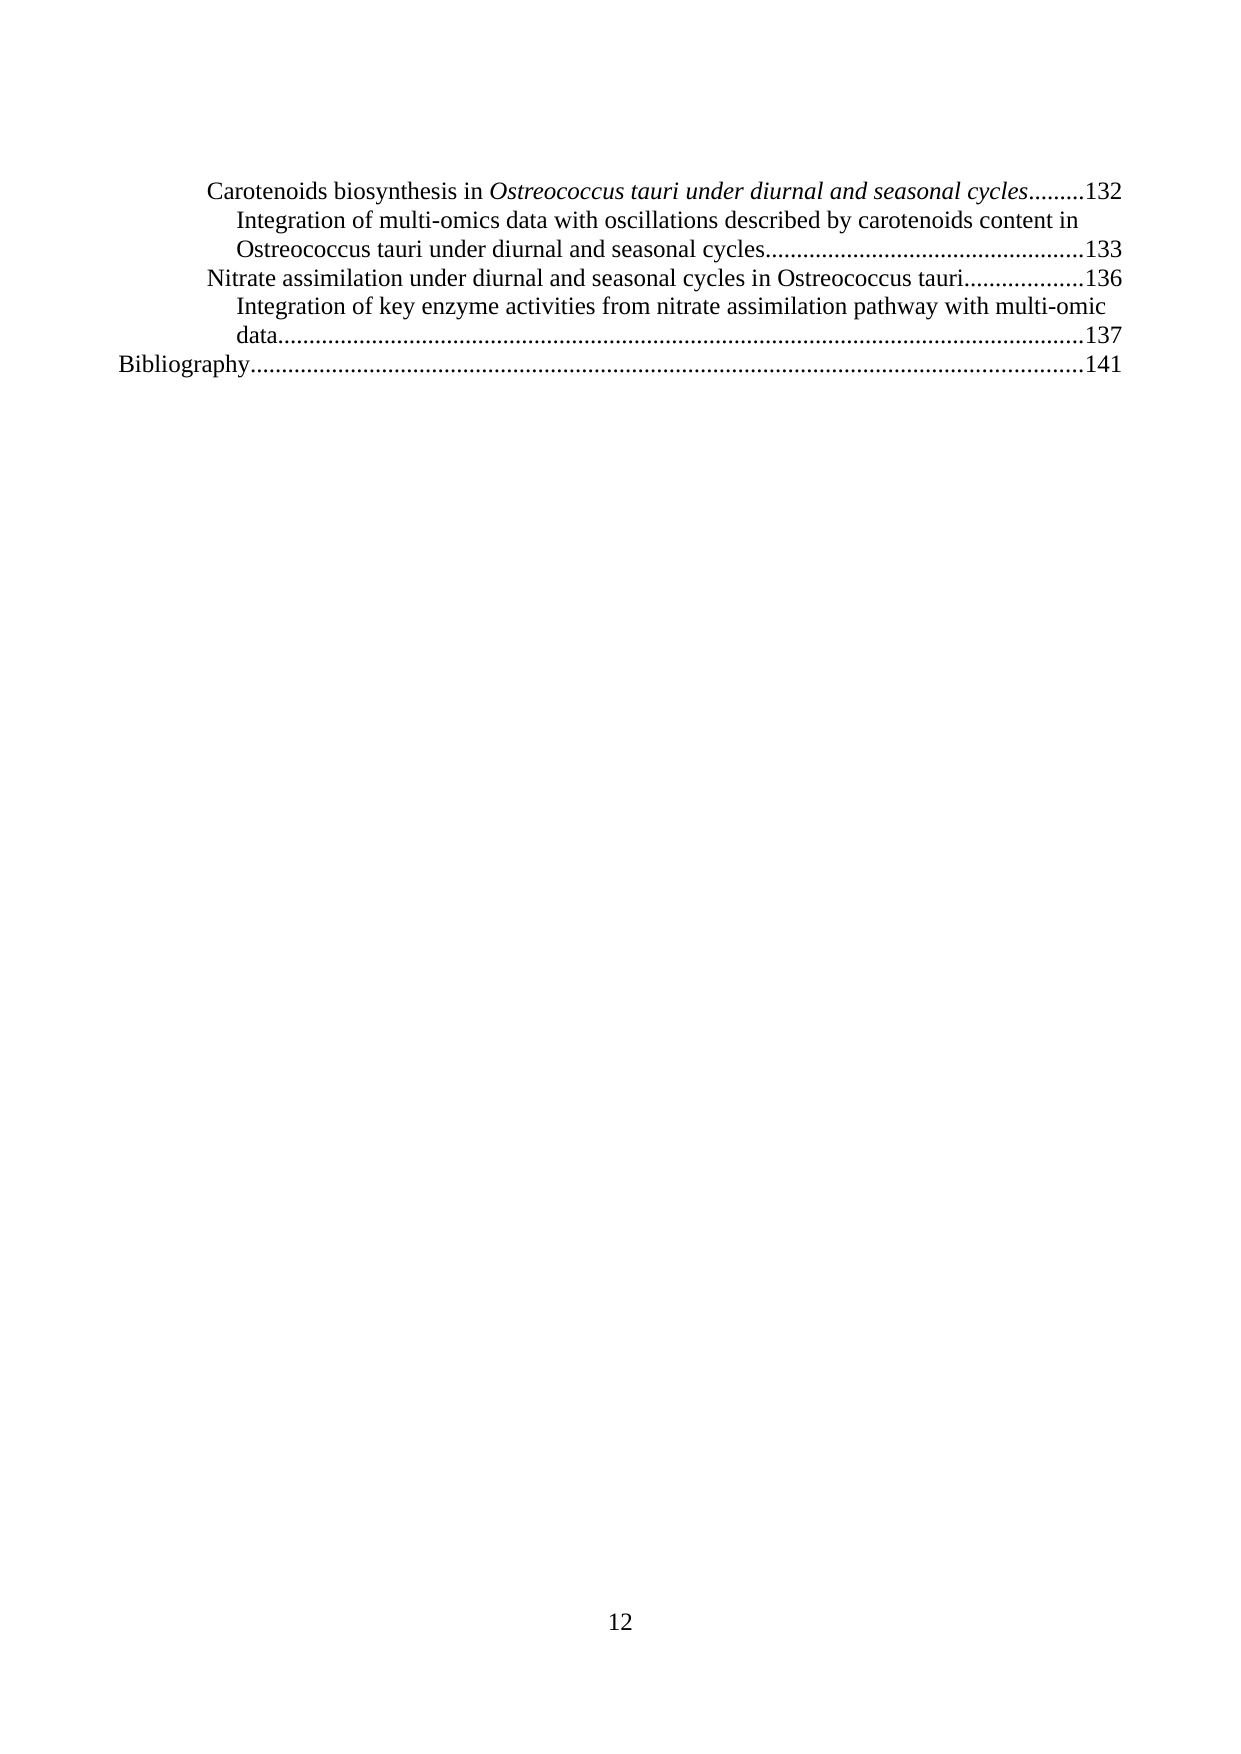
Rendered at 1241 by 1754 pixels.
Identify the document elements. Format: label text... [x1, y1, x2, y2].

text Bibliography 141 [118, 349, 1122, 378]
text Carotenoids biosynthesis in Ostreococcus tauri under diurnal and seasonal cycles 132 [207, 176, 1122, 205]
text Integration of key enzyme activities from nitrate assimilation pathway with multi-omic data 137 [236, 291, 1122, 349]
text Nitrate assimilation under diurnal and seasonal cycles in Ostreococcus tauri 136 [207, 263, 1122, 291]
text Integration of multi-omics data with oscillations described by carotenoids content in Ostreococcus tauri under diurnal and seasonal cycles 133 [236, 205, 1122, 263]
